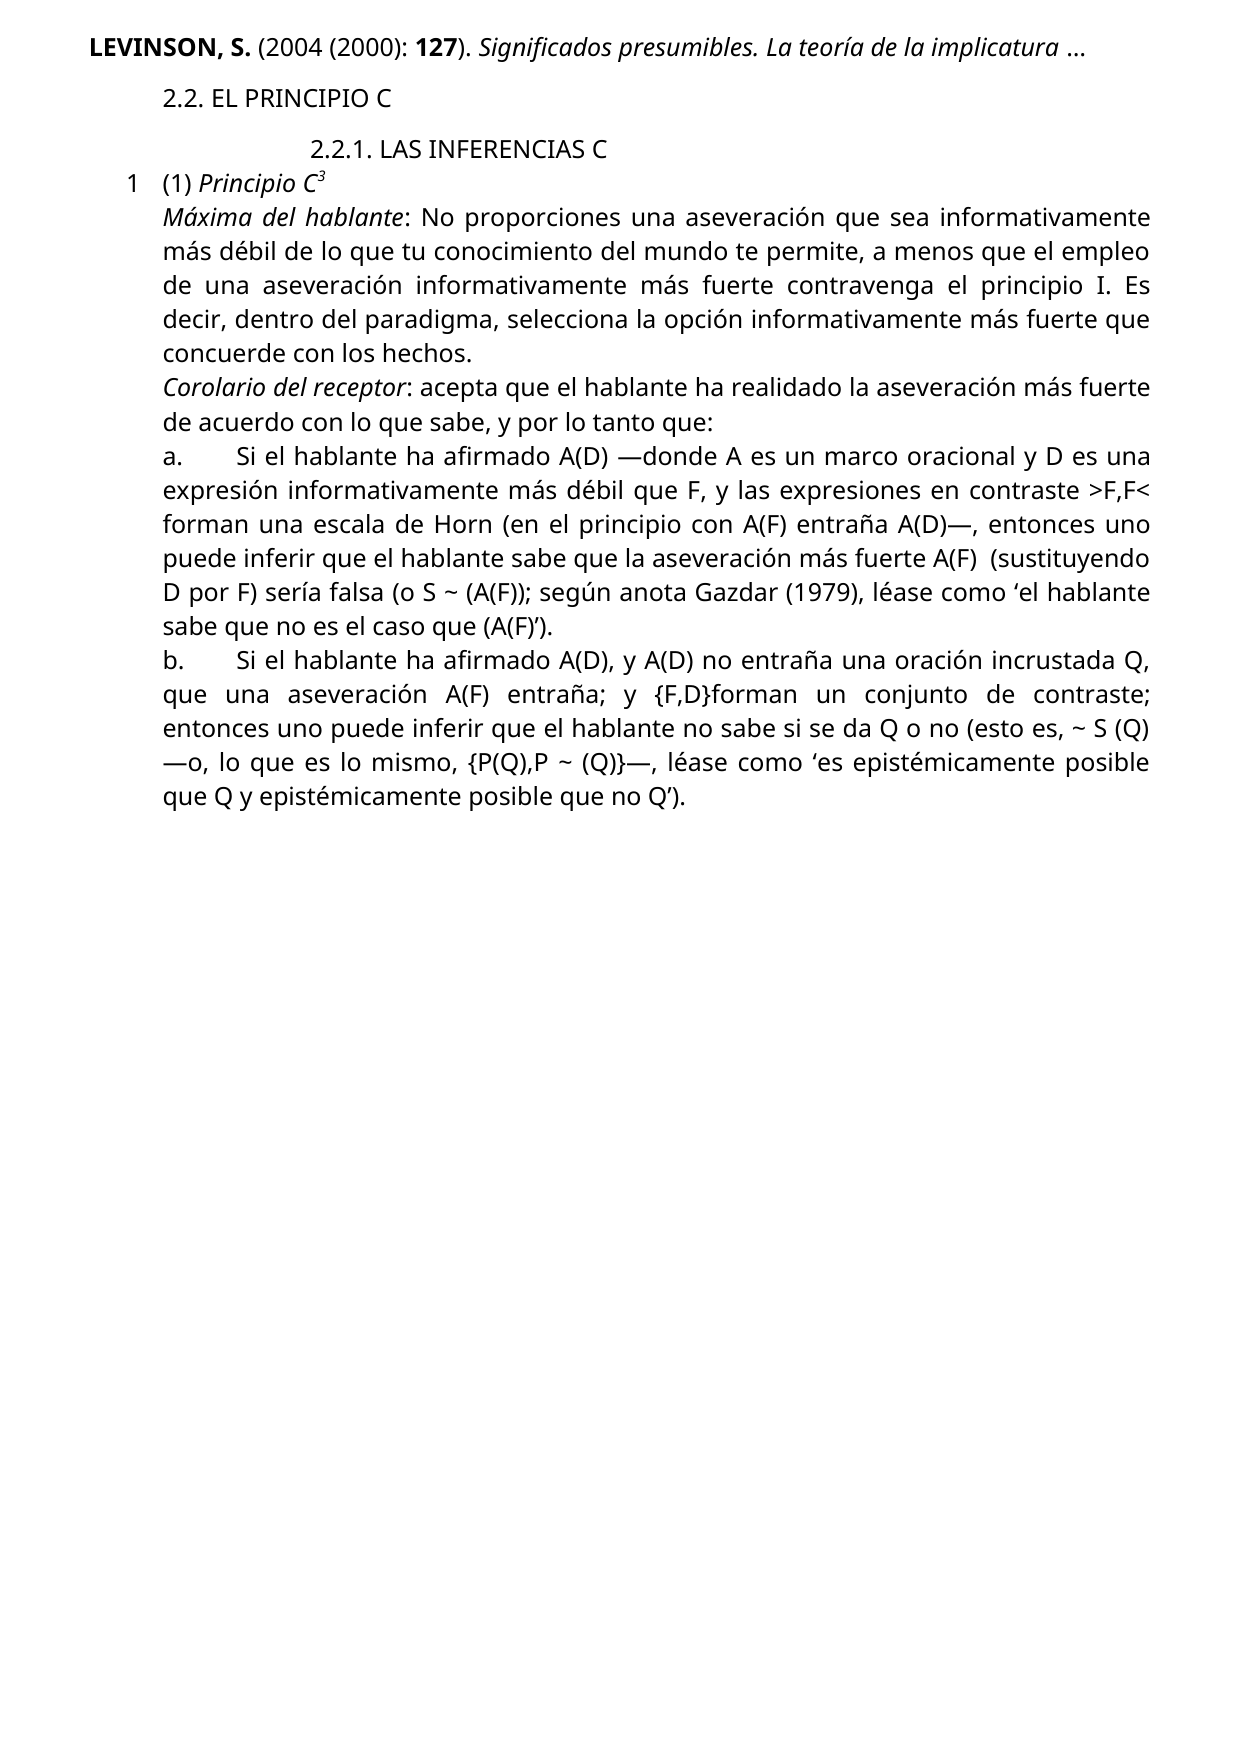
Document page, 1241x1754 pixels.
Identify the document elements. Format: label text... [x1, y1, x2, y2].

text Máxima del hablante: No proporciones una aseveración que sea informativamente más débil de lo que tu conocimiento del mundo te permite, a menos que el empleo de una aseveración informativamente más fuerte contravenga el principio I. Es decir, dentro del paradigma, selecciona la opción informativamente más fuerte que concuerde con los hechos. [162, 200, 1152, 370]
list (1) Principio C3 [126, 166, 1152, 200]
text b. Si el hablante ha afirmado A(D), y A(D) no entraña una oración incrustada Q, que una aseveración A(F) entraña; y {F,D}forman un conjunto de contraste; entonces uno puede inferir que el hablante no sabe si se da Q o no (esto es, ~ S (Q)—o, lo que es lo mismo, {P(Q),P ~ (Q)}—, léase como ‘es epistémicamente posible que Q y epistémicamente posible que no Q’). [162, 643, 1152, 813]
text 2.2.1. LAS INFERENCIAS C [163, 132, 1152, 166]
text a. Si el hablante ha afirmado A(D) —donde A es un marco oracional y D es una expresión informativamente más débil que F, y las expresiones en contraste >F,F< forman una escala de Horn (en el principio con A(F) entraña A(D)—, entonces uno puede inferir que el hablante sabe que la aseveración más fuerte A(F) (sustituyendo D por F) sería falsa (o S ~ (A(F)); según anota Gazdar (1979), léase como ‘el hablante sabe que no es el caso que (A(F)’). [162, 438, 1152, 643]
text Corolario del receptor: acepta que el hablante ha realidado la aseveración más fuerte de acuerdo con lo que sabe, y por lo tanto que: [162, 370, 1152, 438]
list LEVINSON, S. (2004 (2000): 127). Significados presumibles. La teoría de la implicatura … 2.2. EL PRINCIPIO C [88, 29, 1152, 115]
